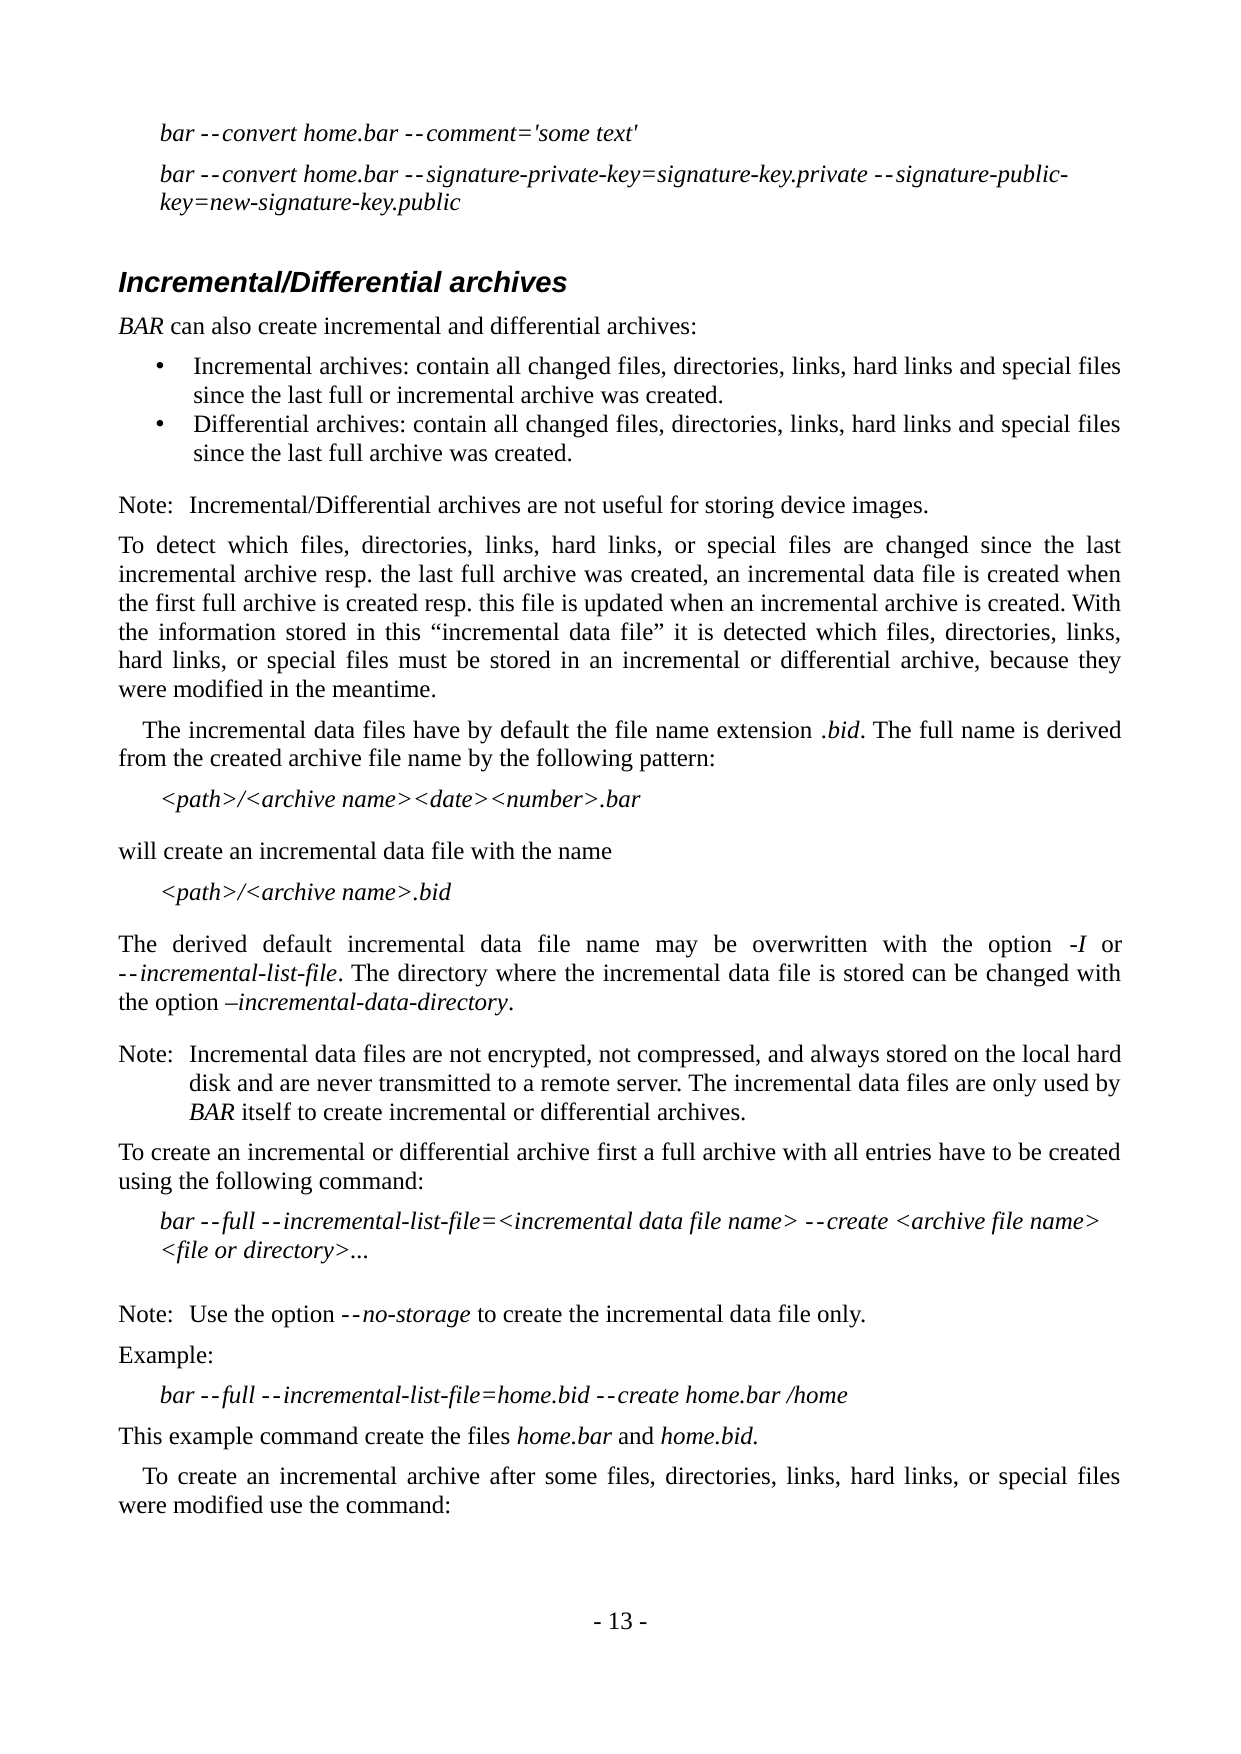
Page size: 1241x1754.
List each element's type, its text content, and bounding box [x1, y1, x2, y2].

text This example command create the files home.bar and home.bid. [118, 1421, 1122, 1449]
text Note: Use the option ‑‑no-storage to create the incremental data file only. [118, 1299, 1122, 1328]
text bar ‑‑convert home.bar ‑‑signature-private-key=signature-key.private ‑‑signature-public-key=new-signature-key.public [159, 159, 1122, 216]
text bar ‑‑convert home.bar ‑‑comment='some text' [159, 118, 1122, 147]
text BAR can also create incremental and differential archives: [118, 311, 1122, 339]
text The incremental data files have by default the file name extension .bid. The full name is derived from the created archive file name by the following pattern: [118, 715, 1122, 772]
text bar ‑‑full ‑‑incremental-list-file=<incremental data file name> ‑‑create <archive file name> <file or directory>... [159, 1206, 1122, 1264]
text To create an incremental archive after some files, directories, links, hard links, or special files were modified use the command: [118, 1461, 1122, 1519]
list Differential archives: contain all changed files, directories, links, hard links and special files since the last full archive was created. [156, 409, 1122, 466]
text <path>/<archive name><date><number>.bar [159, 784, 1122, 813]
text Example: [118, 1340, 1122, 1368]
list Incremental archives: contain all changed files, directories, links, hard links and special files since the last full or incremental archive was created. [156, 351, 1122, 409]
subtitle Incremental/Differential archives [118, 265, 1122, 298]
text <path>/<archive name>.bid [159, 877, 1122, 906]
text To detect which files, directories, links, hard links, or special files are changed since the last incremental archive resp. the last full archive was created, an incremental data file is created when the first full archive is created resp. this file is updated when an incremental archive is created. With the information stored in this “incremental data file” it is detected which files, directories, links, hard links, or special files must be stored in an incremental or differential archive, because they were modified in the meantime. [118, 530, 1122, 703]
text To create an incremental or differential archive first a full archive with all entries have to be created using the following command: [118, 1137, 1122, 1194]
text The derived default incremental data file name may be overwritten with the option -I or ‑‑incremental-list-file. The directory where the incremental data file is stored can be changed with the option –incremental-data-directory. [118, 929, 1122, 1016]
text Note: Incremental/Differential archives are not useful for storing device images. [118, 490, 1122, 519]
text bar ‑‑full ‑‑incremental-list-file=home.bid ‑‑create home.bar /home [159, 1380, 1122, 1409]
text Note: Incremental data files are not encrypted, not compressed, and always stored on the local hard disk and are never transmitted to a remote server. The incremental data files are only used by BAR itself to create incremental or differential archives. [118, 1039, 1122, 1125]
text will create an incremental data file with the name [118, 836, 1122, 865]
